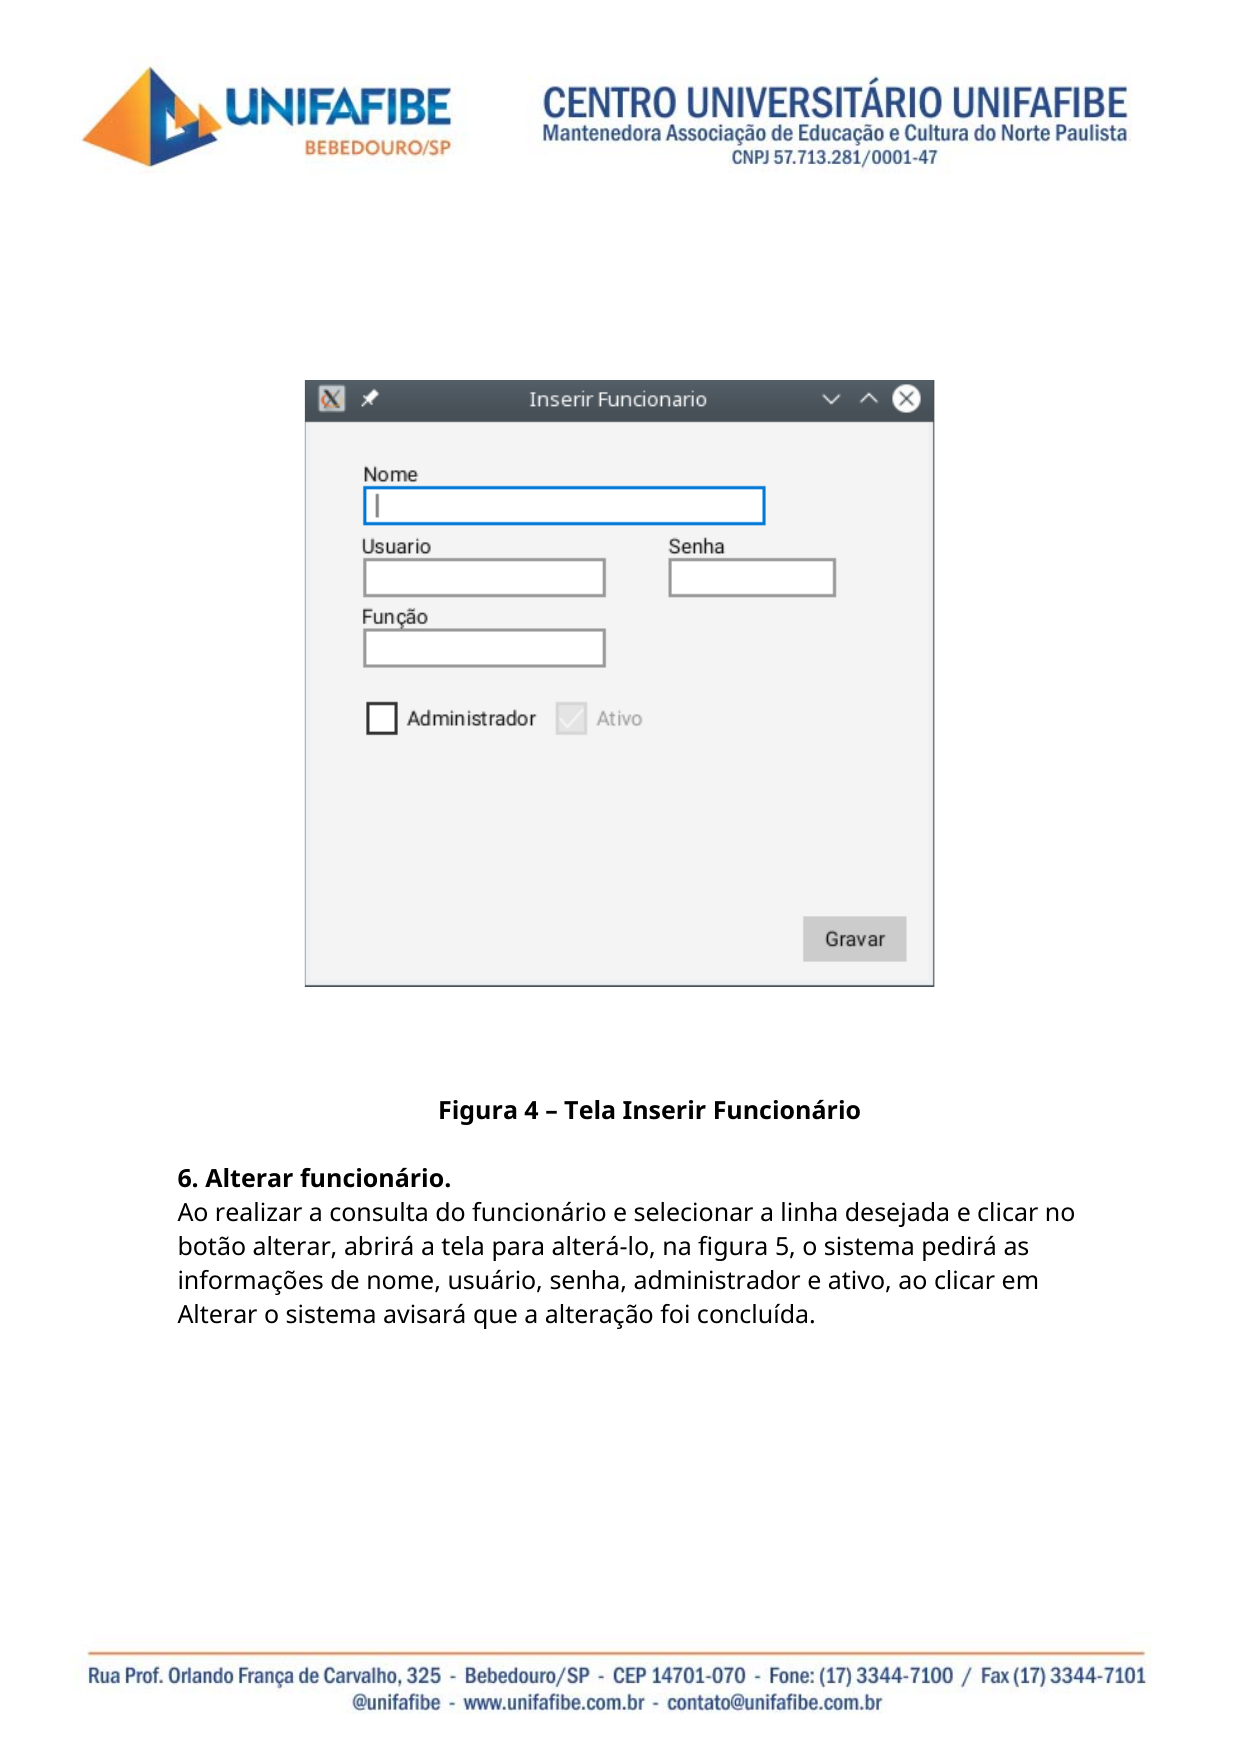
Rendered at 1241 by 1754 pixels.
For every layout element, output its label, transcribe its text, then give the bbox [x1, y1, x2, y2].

text 6. Alterar funcionário. [177, 1161, 1122, 1194]
picture [304, 380, 935, 987]
picture [87, 55, 1148, 187]
picture [74, 1612, 1164, 1740]
text Figura 4 – Tela Inserir Funcionário [177, 1092, 1122, 1126]
text Ao realizar a consulta do funcionário e selecionar a linha desejada e clicar no botão alterar, abrirá a tela para alterá-lo, na figura 5, o sistema pedirá as informações de nome, usuário, senha, administrador e ativo, ao clicar em Alterar o sistema avisará que a alteração foi concluída. [177, 1194, 1122, 1331]
